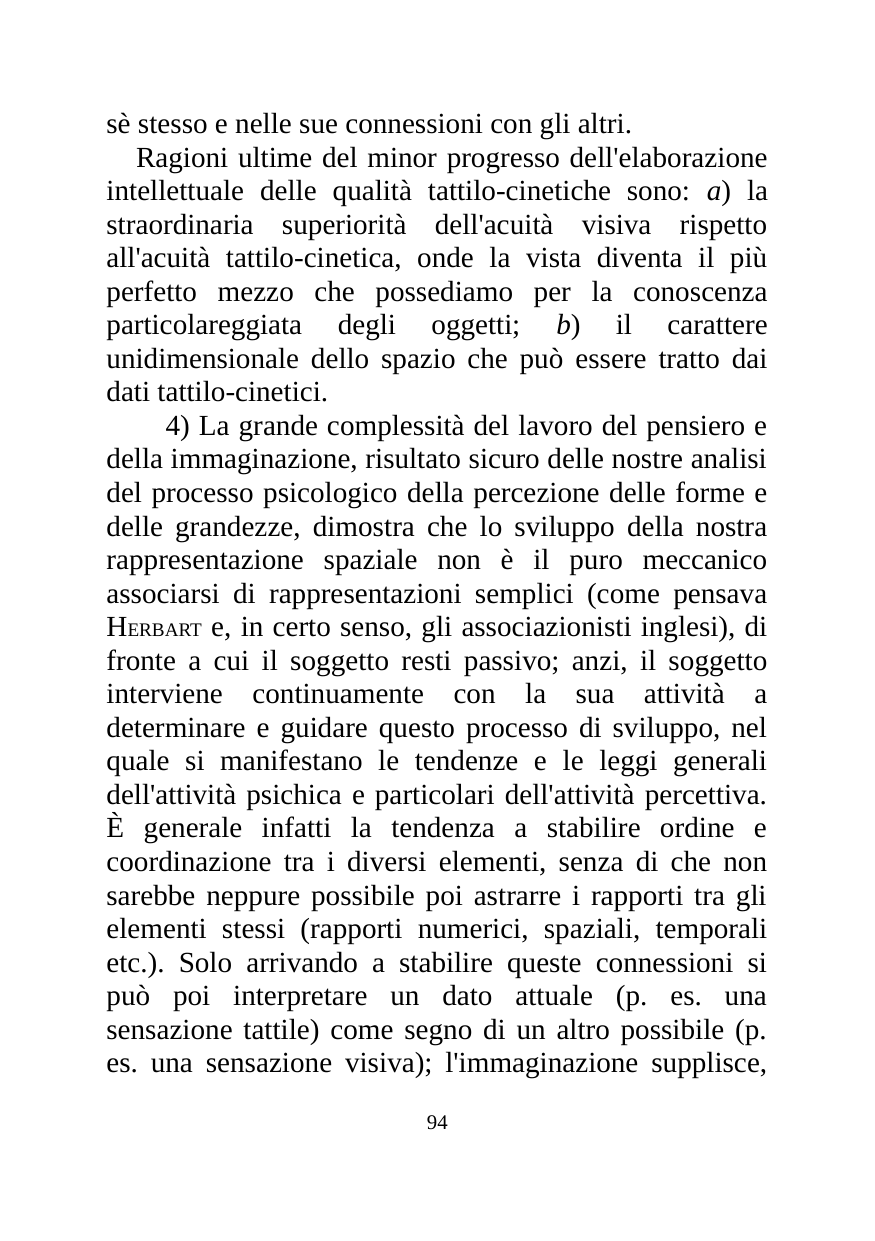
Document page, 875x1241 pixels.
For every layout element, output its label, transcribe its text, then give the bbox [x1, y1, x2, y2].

text sè stesso e nelle sue connessioni con gli altri. [106, 106, 768, 140]
text 4) La grande complessità del lavoro del pensiero e della immaginazione, risultato sicuro delle nostre analisi del processo psicologico della percezione delle forme e delle grandezze, dimostra che lo sviluppo della nostra rappresentazione spaziale non è il puro meccanico associarsi di rappresentazioni semplici (come pensava Herbart e, in certo senso, gli associazionisti inglesi), di fronte a cui il soggetto resti passivo; anzi, il soggetto interviene continuamente con la sua attività a determinare e guidare questo processo di sviluppo, nel quale si manifestano le tendenze e le leggi generali dell'attività psichica e particolari dell'attività percettiva. È generale infatti la tendenza a stabilire ordine e coordinazione tra i diversi elementi, senza di che non sarebbe neppure possibile poi astrarre i rapporti tra gli elementi stessi (rapporti numerici, spaziali, temporali etc.). Solo arrivando a stabilire queste connessioni si può poi interpretare un dato attuale (p. es. una sensazione tattile) come segno di un altro possibile (p. es. una sensazione visiva); l'immaginazione supplisce, [106, 408, 768, 1079]
text Ragioni ultime del minor progresso dell'elaborazione intellettuale delle qualità tattilo-cinetiche sono: a) la straordinaria superiorità dell'acuità visiva rispetto all'acuità tattilo-cinetica, onde la vista diventa il più perfetto mezzo che possediamo per la conoscenza particolareggiata degli oggetti; b) il carattere unidimensionale dello spazio che può essere tratto dai dati tattilo-cinetici. [106, 140, 768, 408]
